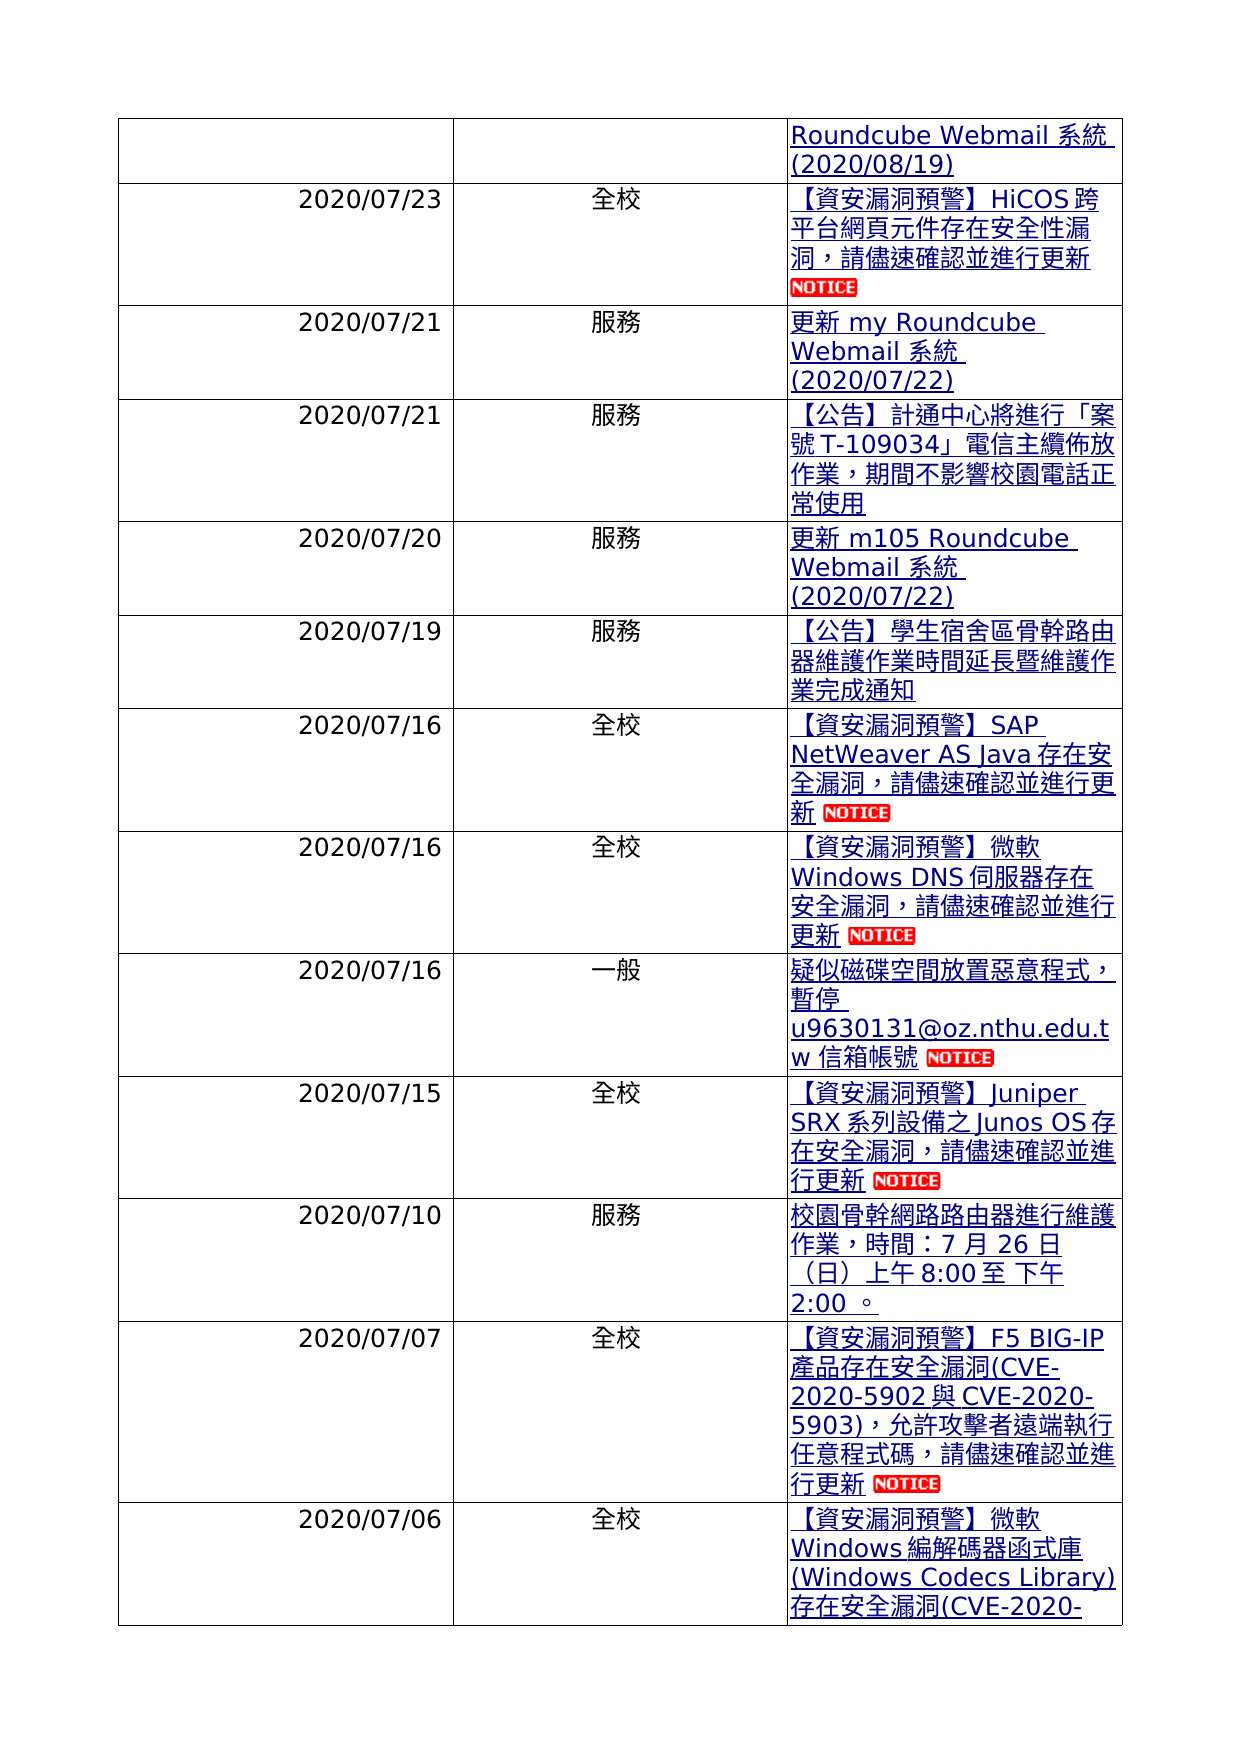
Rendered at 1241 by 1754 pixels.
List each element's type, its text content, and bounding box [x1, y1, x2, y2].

table_cell 2020/07/19 [119, 616, 453, 708]
table_cell 2020/07/15 [119, 1077, 453, 1198]
table_cell 服務 [454, 400, 787, 521]
table_cell 【資安漏洞預警】Juniper SRX系列設備之Junos OS存在安全漏洞，請儘速確認並進行更新 [788, 1077, 1122, 1198]
table_cell 全校 [454, 1322, 787, 1502]
table_cell 服務 [454, 522, 787, 614]
table_cell 【公告】計通中心將進行「案號T-109034」電信主纜佈放作業，期間不影響校園電話正常使用 [788, 400, 1122, 521]
table_cell [119, 119, 453, 182]
table_cell 2020/07/21 [119, 400, 453, 521]
table_cell 服務 [454, 616, 787, 708]
table_cell [454, 119, 787, 182]
table_cell 校園骨幹網路路由器進行維護作業，時間：7 月 26 日（日）上午8:00至 下午2:00 。 [788, 1199, 1122, 1321]
picture [848, 927, 916, 945]
table_cell 2020/07/20 [119, 522, 453, 614]
table_cell 2020/07/07 [119, 1322, 453, 1502]
picture [823, 804, 891, 822]
table_cell 全校 [454, 184, 787, 305]
table_cell 2020/07/16 [119, 709, 453, 831]
table_cell Roundcube Webmail 系統 (2020/08/19) [788, 119, 1122, 182]
picture [926, 1049, 994, 1067]
table_cell 2020/07/16 [119, 954, 453, 1076]
table_cell 全校 [454, 832, 787, 953]
table_cell 【公告】學生宿舍區骨幹路由器維護作業時間延長暨維護作業完成通知 [788, 616, 1122, 708]
table_cell 服務 [454, 1199, 787, 1321]
table_cell 【資安漏洞預警】微軟Windows DNS伺服器存在安全漏洞，請儘速確認並進行更新 [788, 832, 1122, 953]
picture [790, 278, 858, 297]
table_cell 2020/07/10 [119, 1199, 453, 1321]
table_cell 疑似磁碟空間放置惡意程式，暫停 u9630131@oz.nthu.edu.tw 信箱帳號 [788, 954, 1122, 1076]
table_cell 全校 [454, 1503, 787, 1624]
picture [873, 1172, 941, 1190]
table_cell 2020/07/06 [119, 1503, 453, 1624]
table_cell 2020/07/16 [119, 832, 453, 953]
table_cell 2020/07/21 [119, 306, 453, 398]
table_cell 更新 my Roundcube Webmail 系統 (2020/07/22) [788, 306, 1122, 398]
table_cell 【資安漏洞預警】F5 BIG-IP產品存在安全漏洞(CVE-2020-5902與CVE-2020-5903)，允許攻擊者遠端執行任意程式碼，請儘速確認並進行更新 [788, 1322, 1122, 1502]
table_cell 更新 m105 Roundcube Webmail 系統 (2020/07/22) [788, 522, 1122, 614]
picture [873, 1475, 941, 1493]
table_cell 【資安漏洞預警】微軟Windows編解碼器函式庫(Windows Codecs Library)存在安全漏洞(CVE-2020- [788, 1503, 1122, 1624]
table_cell 全校 [454, 1077, 787, 1198]
table_cell 一般 [454, 954, 787, 1076]
table_cell 全校 [454, 709, 787, 831]
table_cell 2020/07/23 [119, 184, 453, 305]
table_cell 【資安漏洞預警】SAP NetWeaver AS Java存在安全漏洞，請儘速確認並進行更新 [788, 709, 1122, 831]
table_cell 【資安漏洞預警】HiCOS跨平台網頁元件存在安全性漏洞，請儘速確認並進行更新 [788, 184, 1122, 305]
table_cell 服務 [454, 306, 787, 398]
